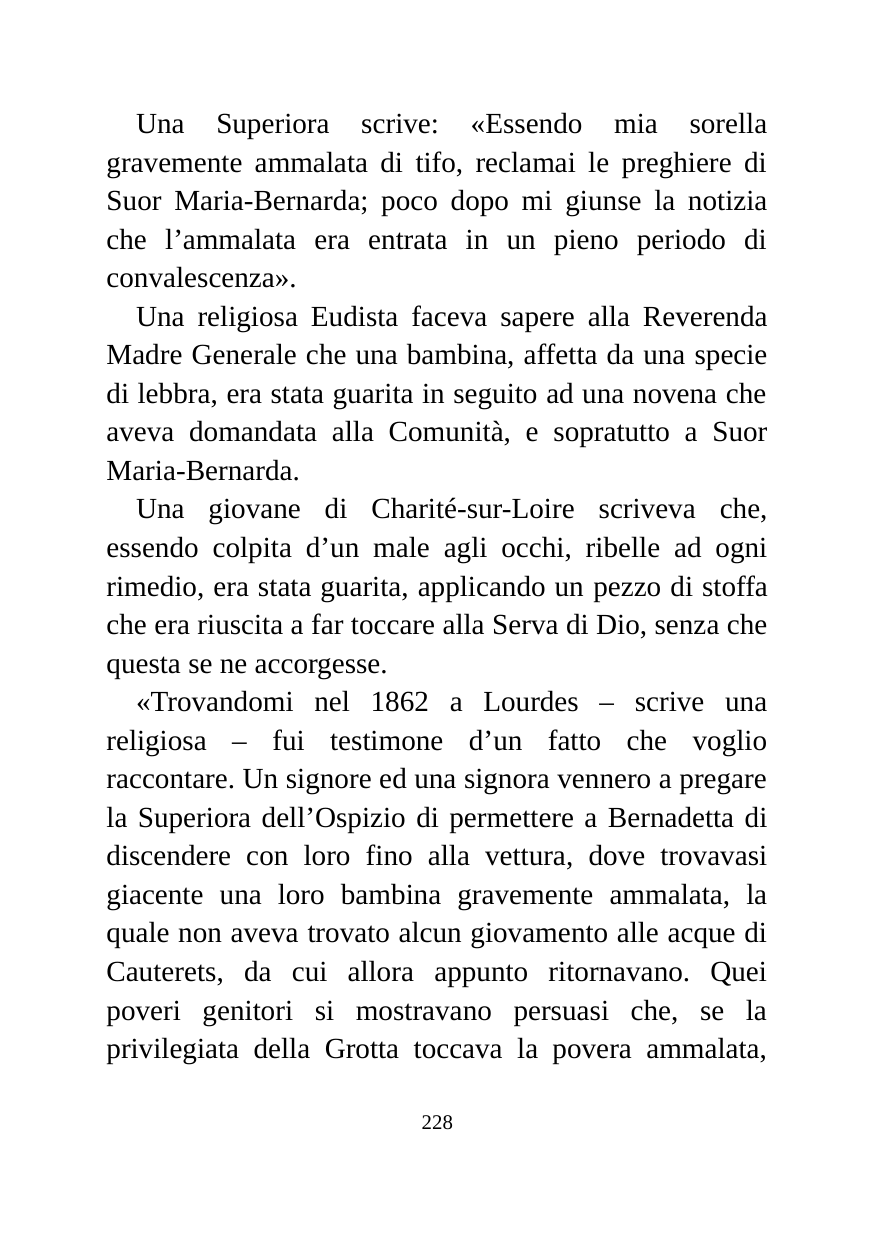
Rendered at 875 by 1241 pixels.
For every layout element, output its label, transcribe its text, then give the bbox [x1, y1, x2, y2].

text Una giovane di Charité-sur-Loire scriveva che, essendo colpita d’un male agli occhi, ribelle ad ogni rimedio, era stata guarita, applicando un pezzo di stoffa che era riuscita a far toccare alla Serva di Dio, senza che questa se ne accorgesse. [106, 492, 768, 679]
text Una religiosa Eudista faceva sapere alla Reverenda Madre Generale che una bambina, affetta da una specie di lebbra, era stata guarita in seguito ad una novena che aveva domandata alla Comunità, e sopratutto a Suor Maria-Bernarda. [106, 299, 768, 487]
text Una Superiora scrive: «Essendo mia sorella gravemente ammalata di tifo, reclamai le preghiere di Suor Maria-Bernarda; poco dopo mi giunse la notizia che l’ammalata era entrata in un pieno periodo di convalescenza». [106, 106, 768, 294]
text «Trovandomi nel 1862 a Lourdes – scrive una religiosa – fui testimone d’un fatto che voglio raccontare. Un signore ed una signora vennero a pregare la Superiora dell’Ospizio di permettere a Bernadetta di discendere con loro fino alla vettura, dove trovavasi giacente una loro bambina gravemente ammalata, la quale non aveva trovato alcun giovamento alle acque di Cauterets, da cui allora appunto ritornavano. Quei poveri genitori si mostravano persuasi che, se la privilegiata della Grotta toccava la povera ammalata, [106, 684, 768, 1065]
